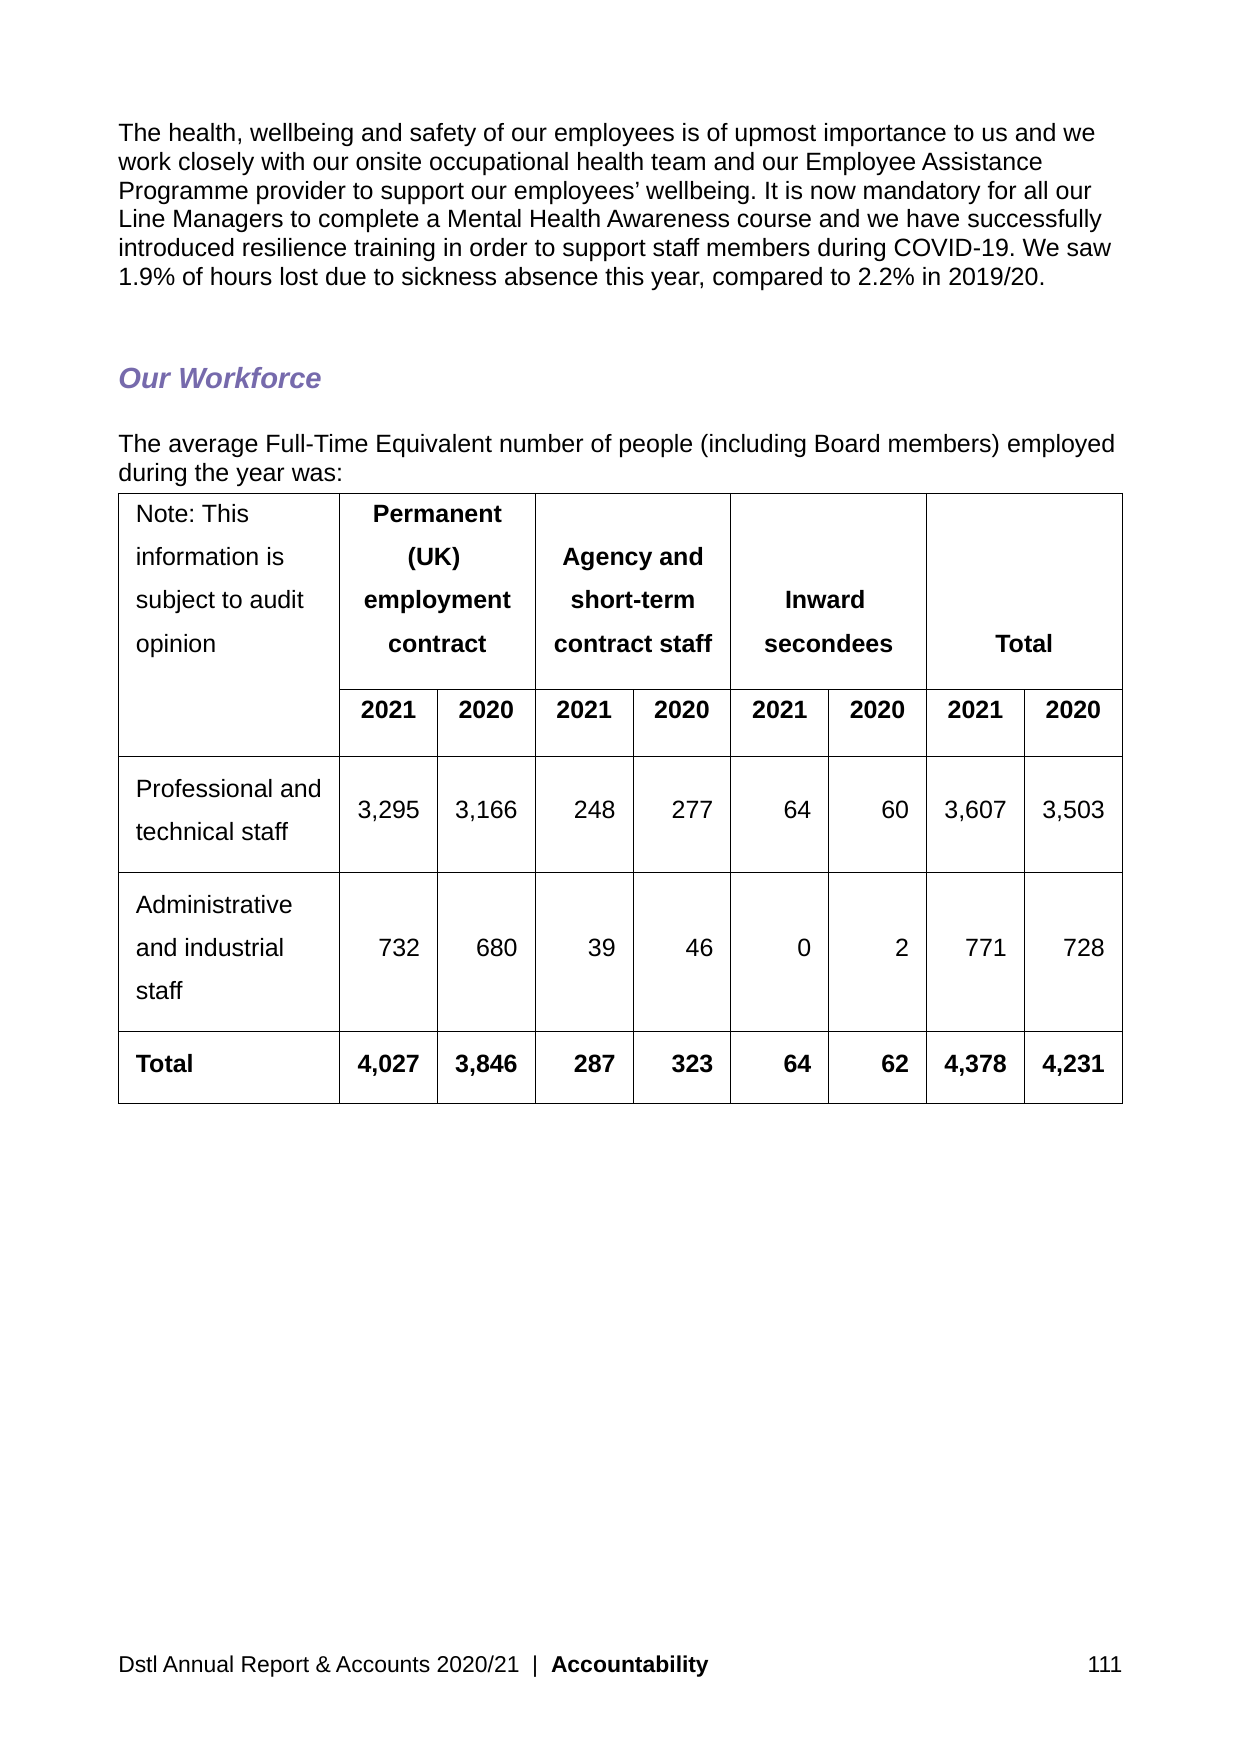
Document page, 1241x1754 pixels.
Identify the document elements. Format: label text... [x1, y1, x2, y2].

table_cell Total [119, 1032, 339, 1103]
table_cell 2021 [536, 690, 633, 756]
table_cell 2020 [829, 690, 926, 756]
table_cell 0 [731, 873, 828, 1031]
table_cell Professional and technical staff [119, 757, 339, 872]
table_cell 277 [634, 757, 730, 872]
table_cell 680 [438, 873, 535, 1031]
table_cell 4,378 [927, 1032, 1024, 1103]
table_cell 60 [829, 757, 926, 872]
table_header Permanent (UK) employment contract [340, 494, 535, 689]
table_cell 3,846 [438, 1032, 535, 1103]
table_cell 64 [731, 757, 828, 872]
table_cell 2020 [1025, 690, 1122, 756]
table_cell 248 [536, 757, 633, 872]
table_cell 2021 [927, 690, 1024, 756]
text The average Full-Time Equivalent number of people (including Board members) employed during the year was: [118, 429, 1122, 487]
table_header Total [927, 494, 1122, 689]
table_header Note: This information is subject to audit opinion [119, 494, 339, 756]
table_cell 2 [829, 873, 926, 1031]
table_cell 2021 [731, 690, 828, 756]
text The health, wellbeing and safety of our employees is of upmost importance to us and we work closely with our onsite occupational health team and our Employee Assistance Programme provider to support our employees’ wellbeing. It is now mandatory for all our Line Managers to complete a Mental Health Awareness course and we have successfully introduced resilience training in order to support staff members during COVID-19. We saw 1.9% of hours lost due to sickness absence this year, compared to 2.2% in 2019/20. [118, 118, 1122, 291]
table_cell 62 [829, 1032, 926, 1103]
table_cell 3,503 [1025, 757, 1122, 872]
table_cell 64 [731, 1032, 828, 1103]
subtitle Our Workforce [118, 361, 1122, 395]
table_cell 287 [536, 1032, 633, 1103]
table_cell 46 [634, 873, 730, 1031]
table_cell 3,607 [927, 757, 1024, 872]
table_cell 2021 [340, 690, 437, 756]
table_cell 3,295 [340, 757, 437, 872]
table_cell 2020 [634, 690, 730, 756]
table_cell 4,027 [340, 1032, 437, 1103]
table_cell 4,231 [1025, 1032, 1122, 1103]
table_header Inward secondees [731, 494, 926, 689]
table_cell 728 [1025, 873, 1122, 1031]
table_cell 2020 [438, 690, 535, 756]
table_cell 3,166 [438, 757, 535, 872]
table_cell 323 [634, 1032, 730, 1103]
table_cell 732 [340, 873, 437, 1031]
table_cell 39 [536, 873, 633, 1031]
table_header Agency and short-term contract staff [536, 494, 730, 689]
table_cell Administrative and industrial staff [119, 873, 339, 1031]
table_cell 771 [927, 873, 1024, 1031]
